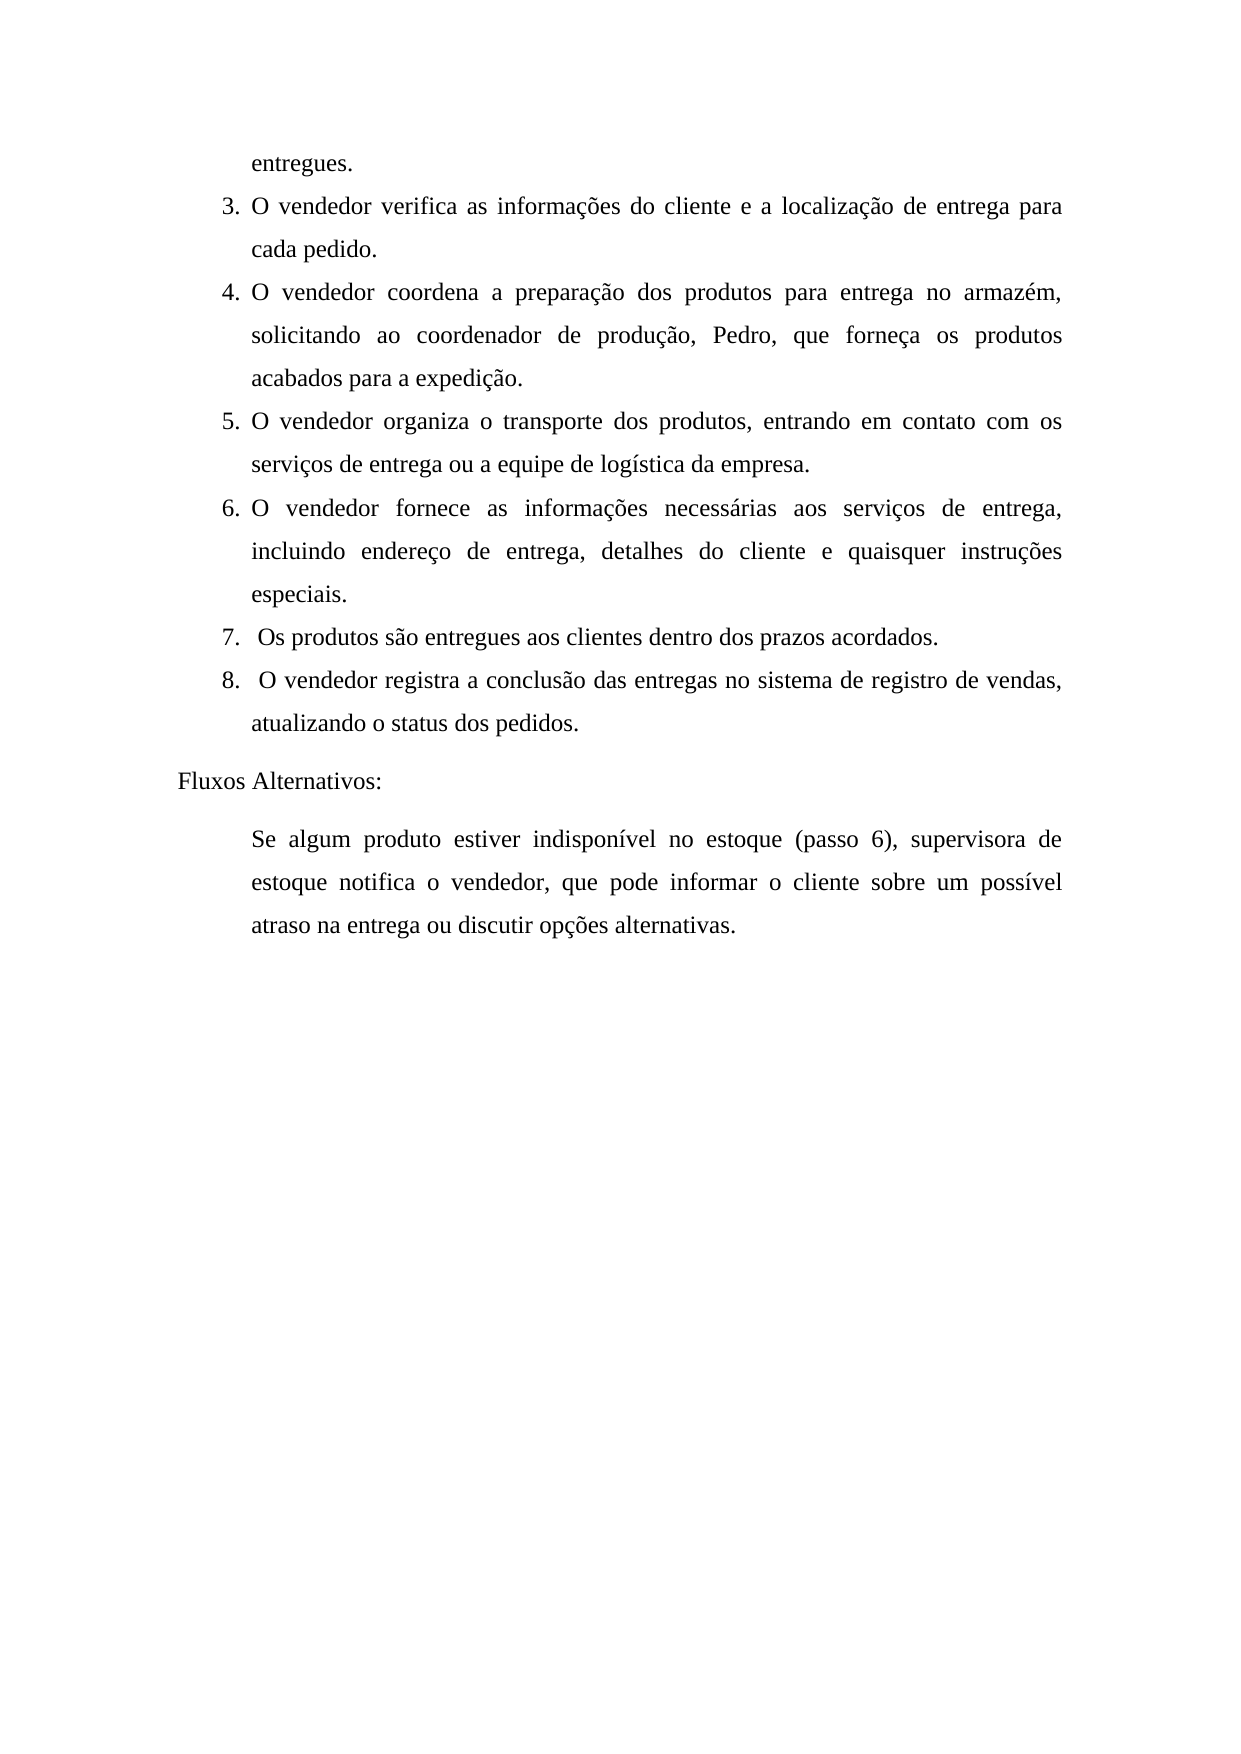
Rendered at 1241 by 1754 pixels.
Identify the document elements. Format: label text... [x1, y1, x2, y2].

list Se algum produto estiver indisponível no estoque (passo 6), supervisora de estoque notifica o vendedor, que pode informar o cliente sobre um possível atraso na entrega ou discutir opções alternativas. [222, 824, 1063, 939]
list Os produtos são entregues aos clientes dentro dos prazos acordados. [222, 622, 1063, 651]
list O vendedor organiza o transporte dos produtos, entrando em contato com os serviços de entrega ou a equipe de logística da empresa. [222, 406, 1063, 478]
text Fluxos Alternativos: [177, 766, 1063, 795]
list O vendedor registra a conclusão das entregas no sistema de registro de vendas, atualizando o status dos pedidos. [222, 665, 1063, 737]
list entregues. [222, 148, 1063, 176]
list O vendedor fornece as informações necessárias aos serviços de entrega, incluindo endereço de entrega, detalhes do cliente e quaisquer instruções especiais. [222, 493, 1063, 608]
list O vendedor coordena a preparação dos produtos para entrega no armazém, solicitando ao coordenador de produção, Pedro, que forneça os produtos acabados para a expedição. [222, 277, 1063, 392]
list O vendedor verifica as informações do cliente e a localização de entrega para cada pedido. [222, 191, 1063, 263]
